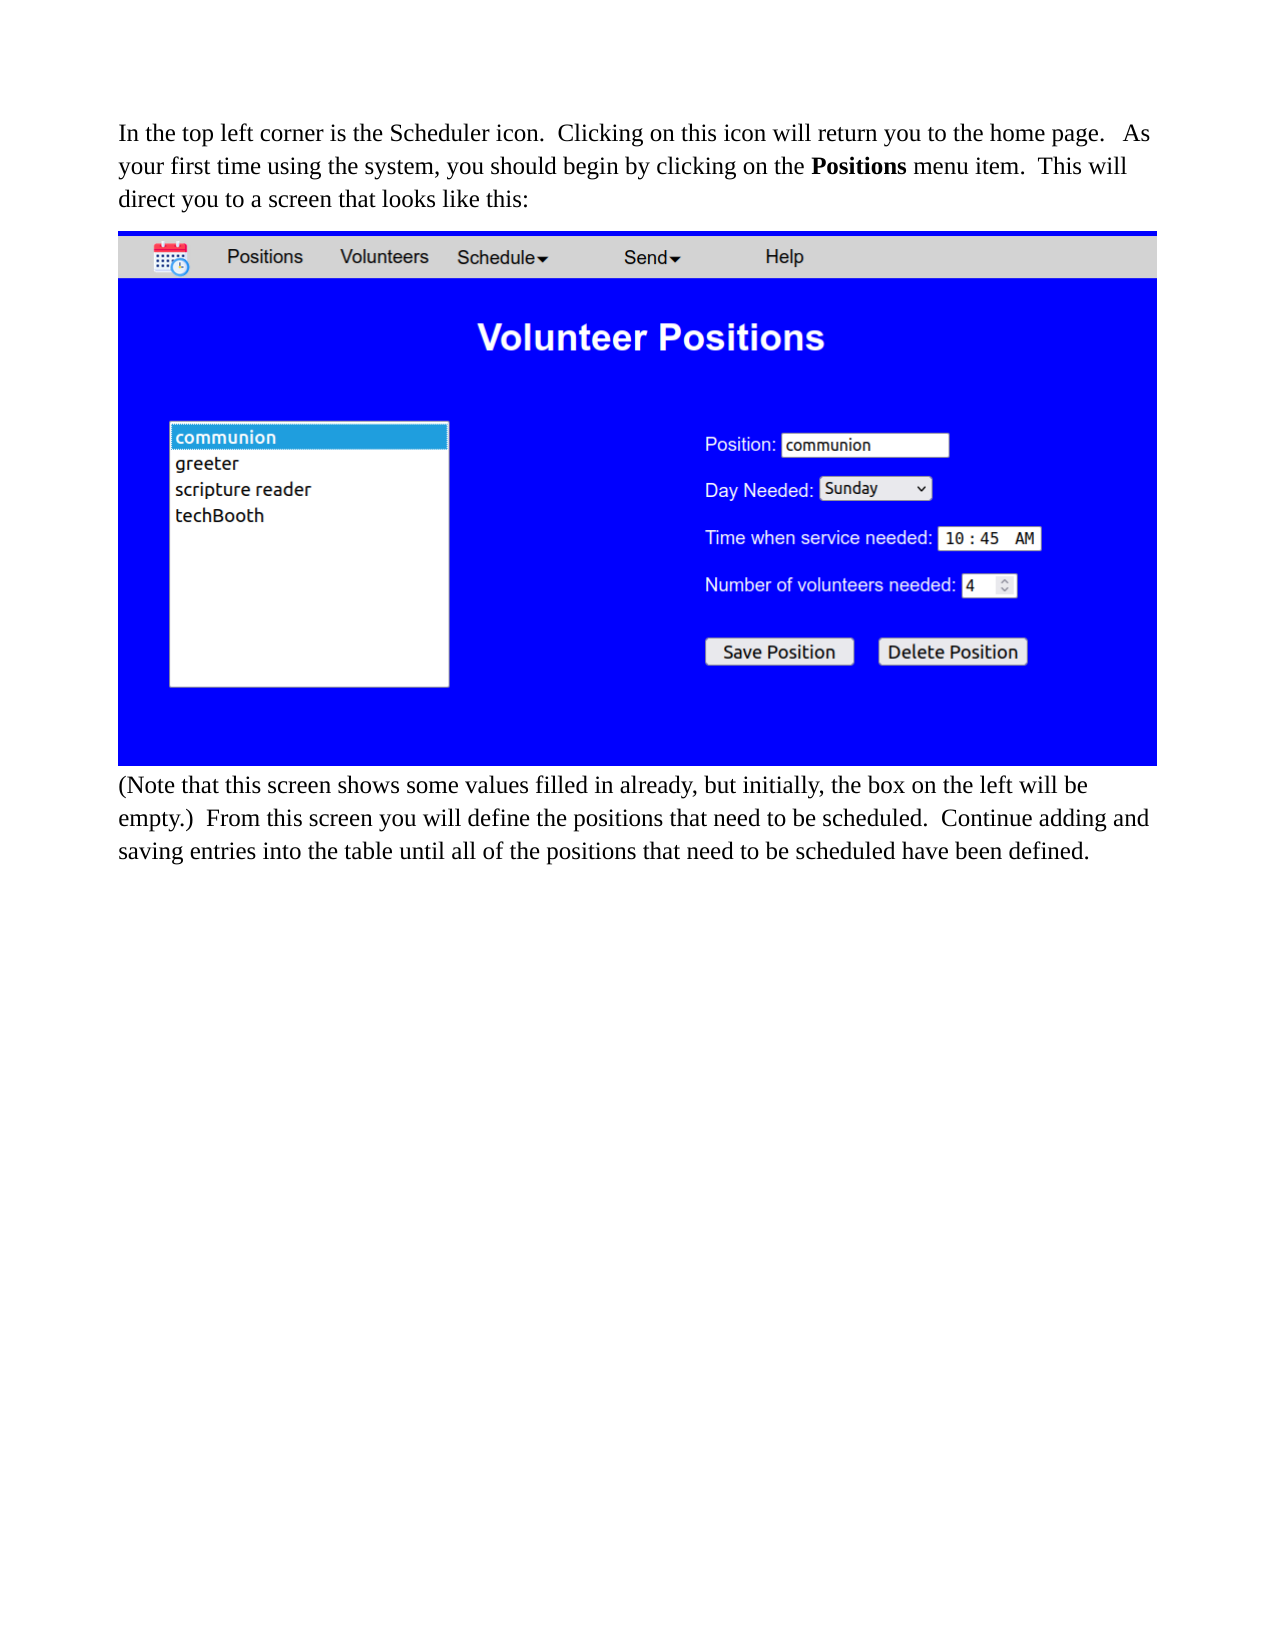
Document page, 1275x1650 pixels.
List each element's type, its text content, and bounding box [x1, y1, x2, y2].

text In the top left corner is the Scheduler icon. Clicking on this icon will return you to the home page. As your first time using the system, you should begin by clicking on the Positions menu item. This will direct you to a screen that looks like this: [118, 118, 1157, 213]
text (Note that this screen shows some values filled in already, but initially, the box on the left will be empty.) From this screen you will define the positions that need to be scheduled. Continue adding and saving entries into the table until all of the positions that need to be scheduled have been defined. [118, 766, 1157, 865]
picture [118, 231, 1157, 766]
